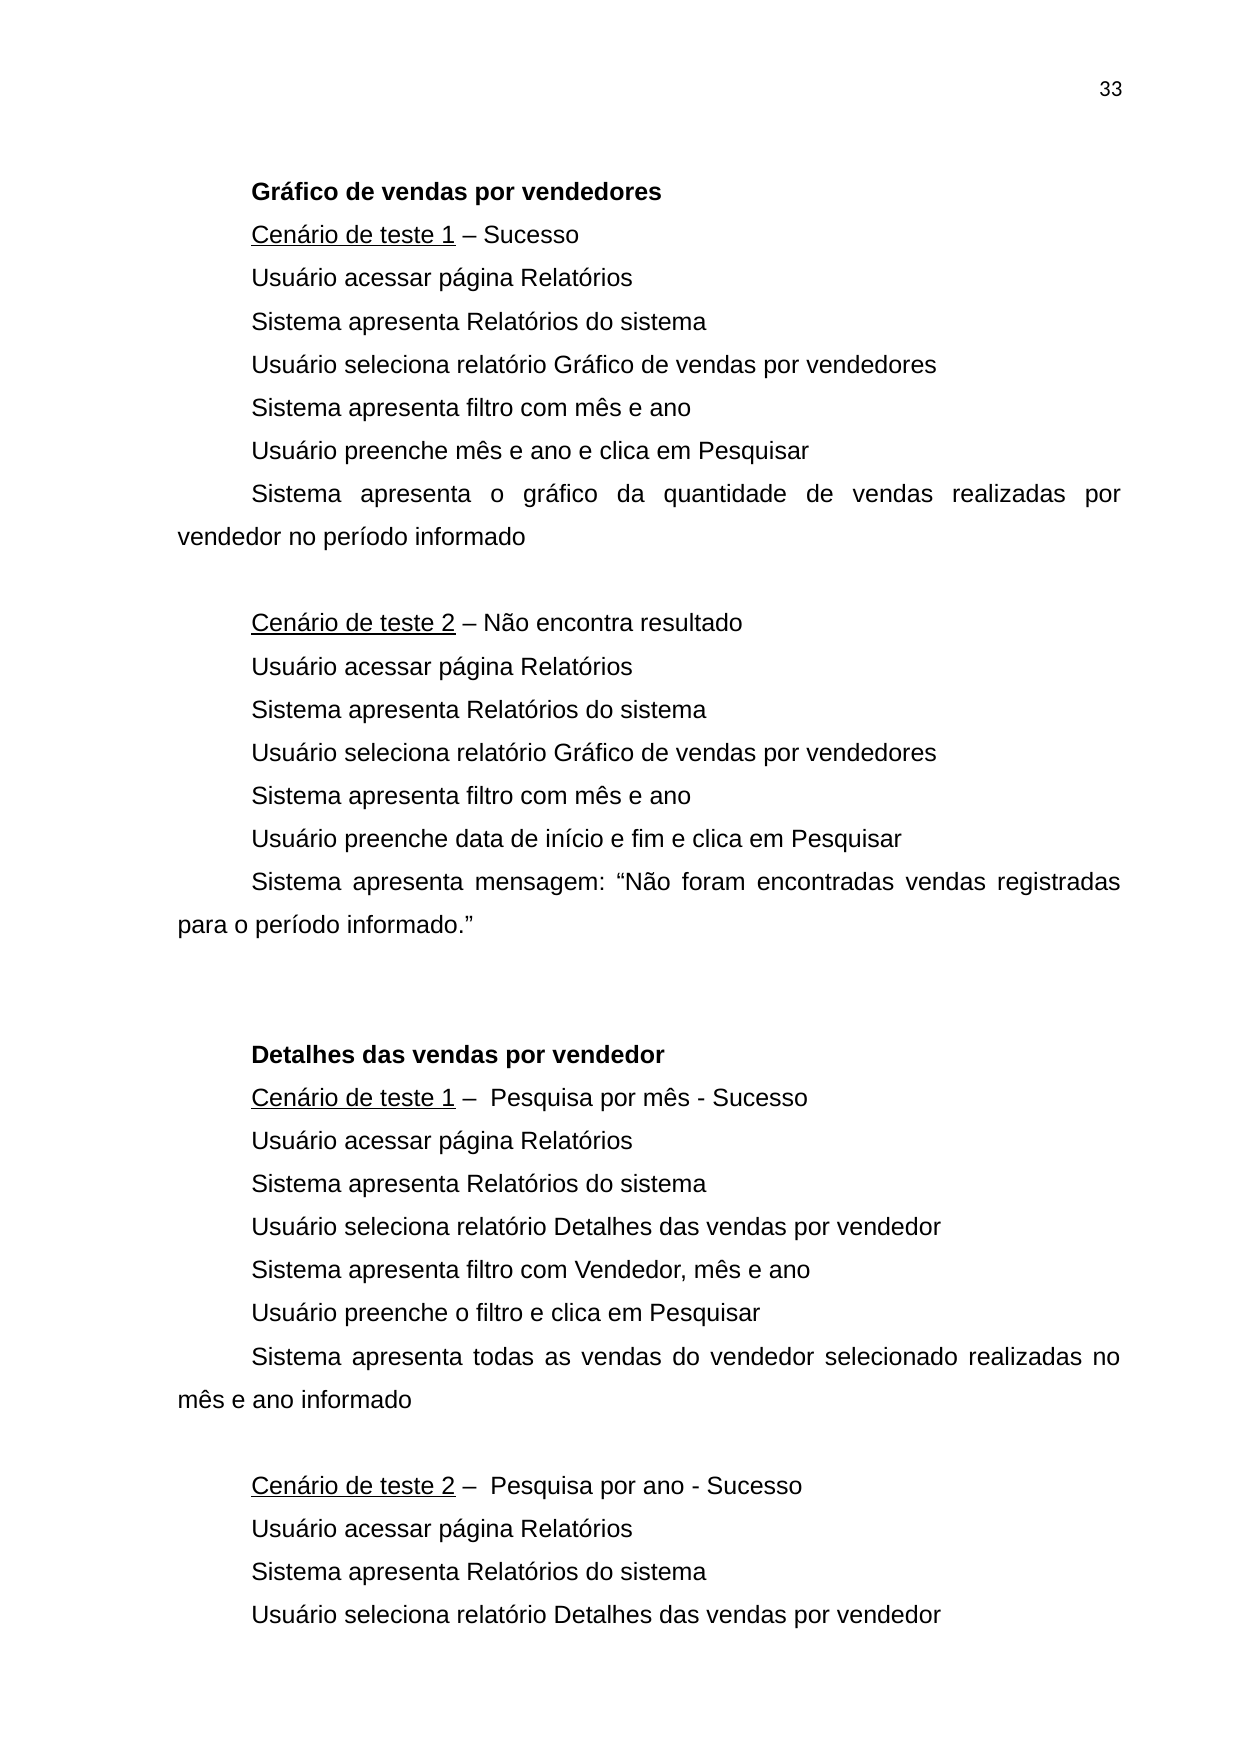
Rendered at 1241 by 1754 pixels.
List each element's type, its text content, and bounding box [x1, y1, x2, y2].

text Usuário preenche data de início e fim e clica em Pesquisar [177, 824, 1122, 853]
text Usuário seleciona relatório Detalhes das vendas por vendedor [177, 1212, 1122, 1241]
text Sistema apresenta Relatórios do sistema [177, 1169, 1122, 1198]
text Sistema apresenta filtro com mês e ano [177, 393, 1122, 422]
text Usuário seleciona relatório Gráfico de vendas por vendedores [177, 738, 1122, 767]
text Usuário acessar página Relatórios [177, 652, 1122, 680]
text Sistema apresenta Relatórios do sistema [177, 695, 1122, 723]
text Sistema apresenta filtro com Vendedor, mês e ano [177, 1255, 1122, 1284]
text Sistema apresenta Relatórios do sistema [177, 1557, 1122, 1586]
text Detalhes das vendas por vendedor [177, 1040, 1122, 1068]
text Sistema apresenta o gráfico da quantidade de vendas realizadas por vendedor no período informado [177, 479, 1122, 551]
text Usuário seleciona relatório Gráfico de vendas por vendedores [177, 350, 1122, 378]
text Cenário de teste 1 – Pesquisa por mês - Sucesso [177, 1083, 1122, 1112]
text Usuário acessar página Relatórios [177, 1514, 1122, 1543]
text Gráfico de vendas por vendedores [177, 177, 1122, 206]
text Usuário acessar página Relatórios [177, 263, 1122, 292]
text Cenário de teste 2 – Pesquisa por ano - Sucesso [177, 1471, 1122, 1500]
text Cenário de teste 1 – Sucesso [177, 220, 1122, 249]
text Sistema apresenta todas as vendas do vendedor selecionado realizadas no mês e ano informado [177, 1342, 1122, 1413]
text Usuário preenche o filtro e clica em Pesquisar [177, 1298, 1122, 1327]
text Sistema apresenta filtro com mês e ano [177, 781, 1122, 810]
text Usuário acessar página Relatórios [177, 1126, 1122, 1155]
text Sistema apresenta Relatórios do sistema [177, 307, 1122, 335]
text Usuário seleciona relatório Detalhes das vendas por vendedor [177, 1600, 1122, 1629]
text Usuário preenche mês e ano e clica em Pesquisar [177, 436, 1122, 465]
text Cenário de teste 2 – Não encontra resultado [177, 608, 1122, 637]
text Sistema apresenta mensagem: “Não foram encontradas vendas registradas para o período informado.” [177, 867, 1122, 939]
